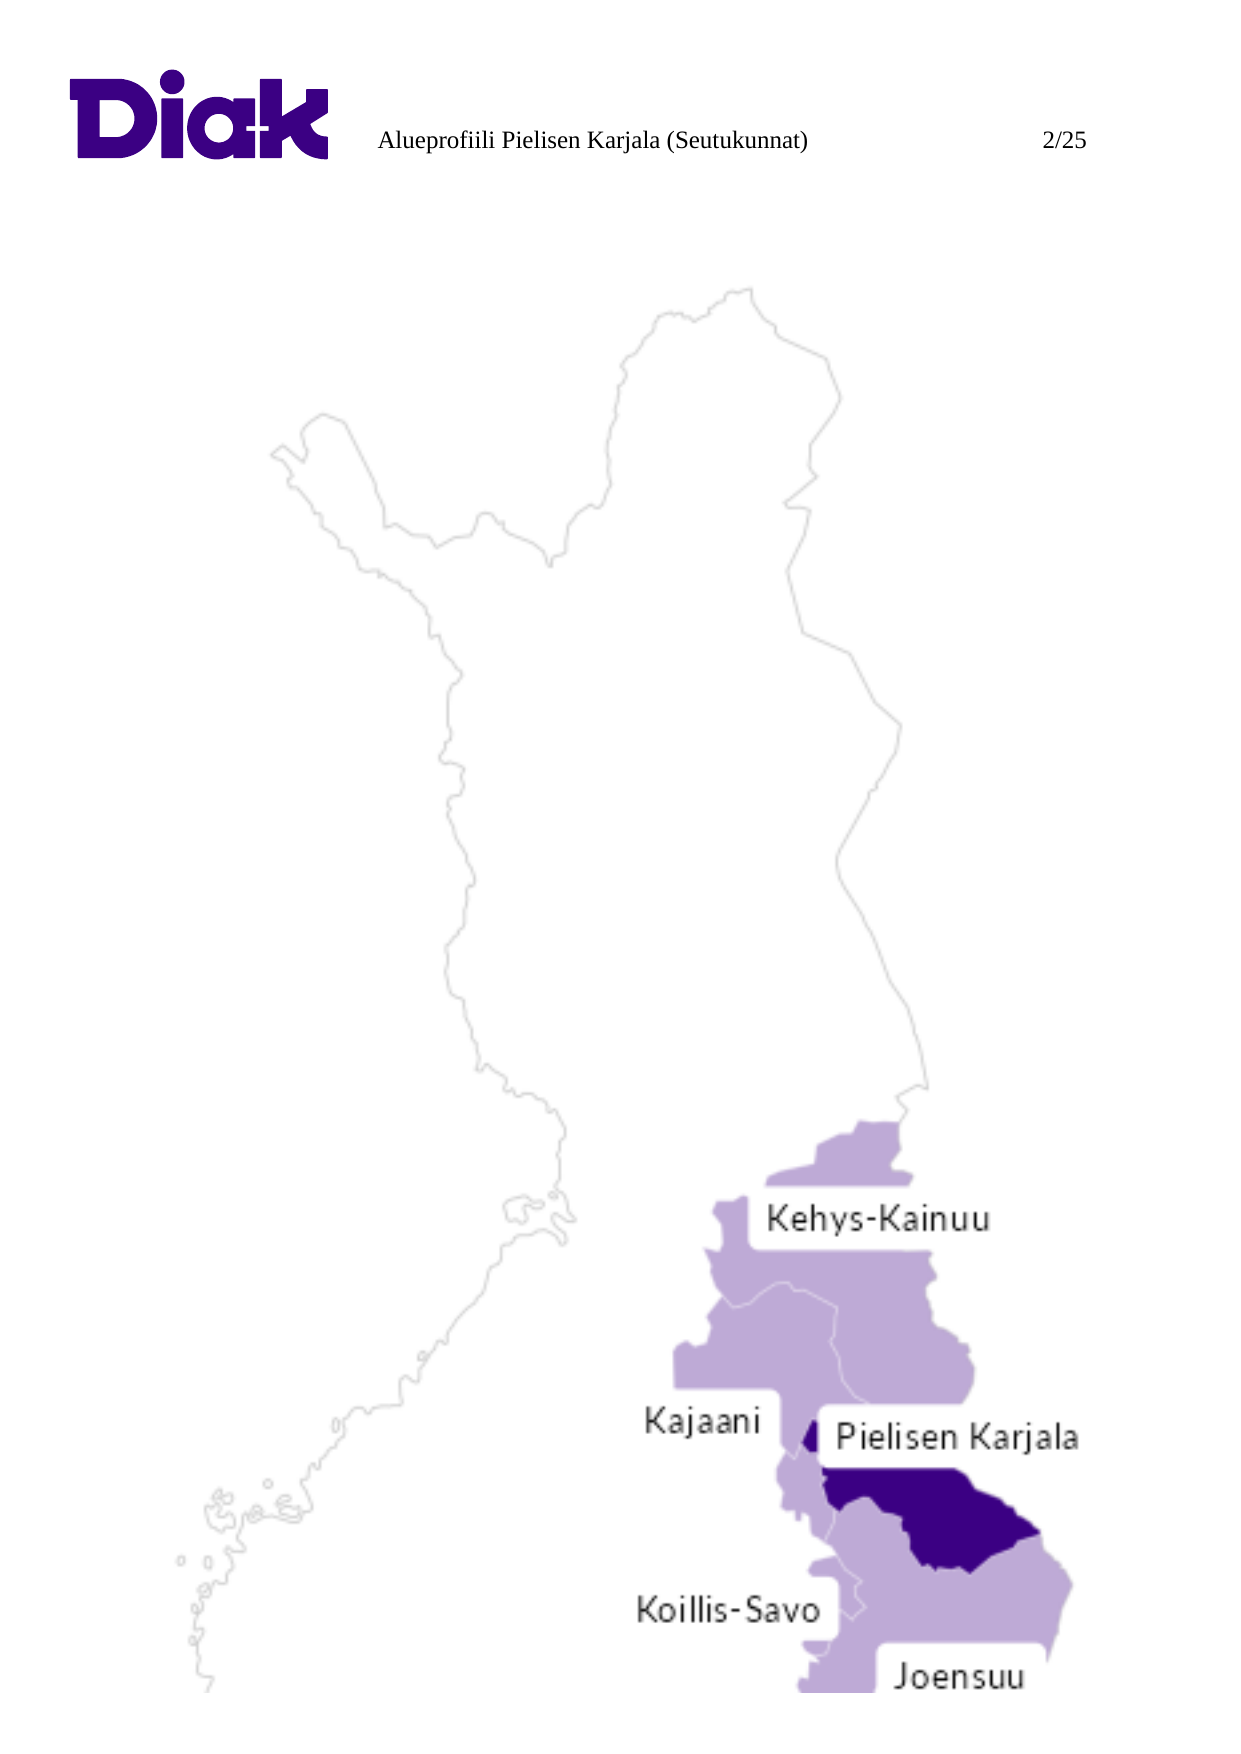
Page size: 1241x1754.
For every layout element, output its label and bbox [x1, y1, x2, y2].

picture [61, 196, 1179, 1693]
